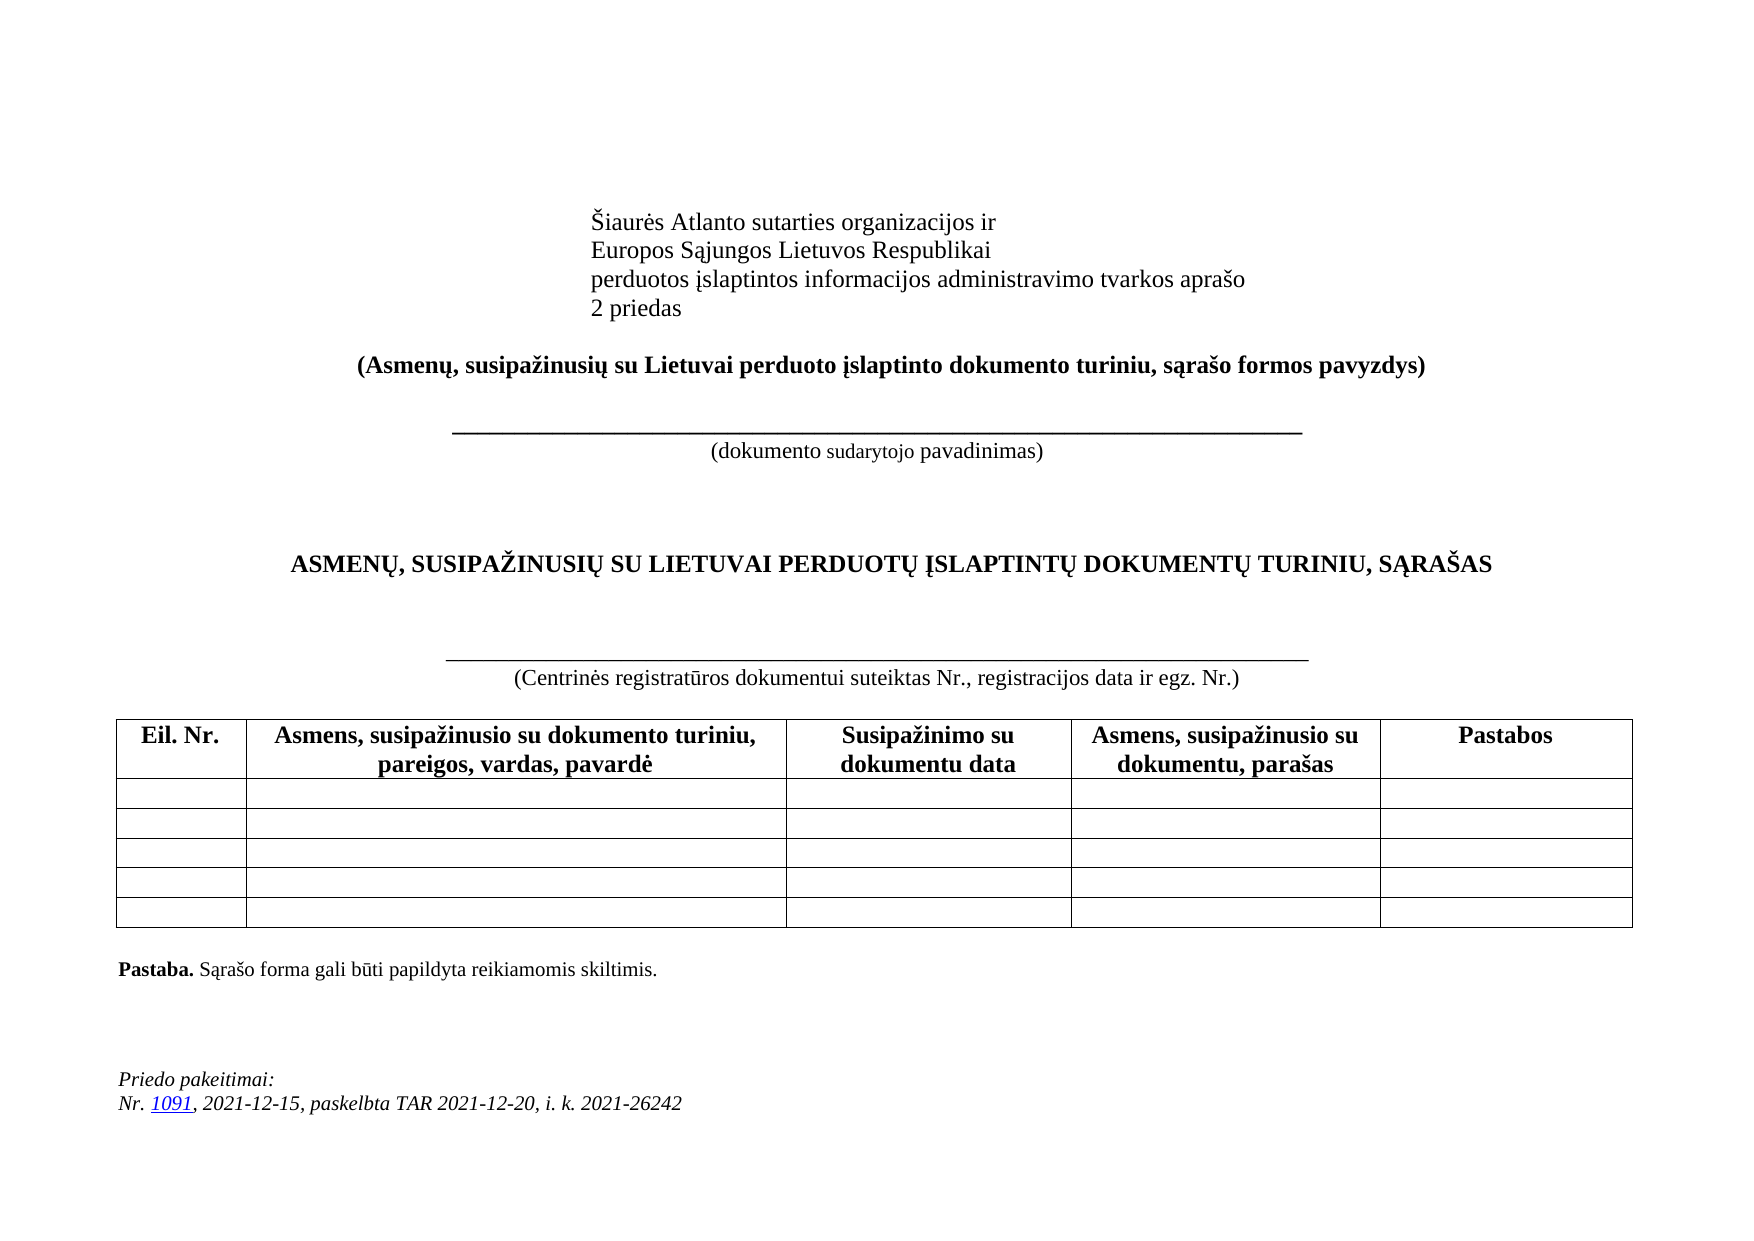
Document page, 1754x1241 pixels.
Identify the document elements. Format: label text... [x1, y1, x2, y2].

table_cell [1381, 839, 1632, 867]
table_cell [1381, 898, 1632, 927]
text _____________________________________________________________________ [118, 636, 1636, 664]
table_header Pastabos [1381, 720, 1632, 778]
table_cell [247, 779, 786, 808]
text (Centrinės registratūros dokumentui suteiktas Nr., registracijos data ir egz. Nr.) [118, 664, 1636, 691]
table_cell [1381, 779, 1632, 808]
text ____________________________________________________________________ [118, 408, 1636, 437]
table_cell [117, 779, 246, 808]
text perduotos įslaptintos informacijos administravimo tvarkos aprašo [591, 264, 1636, 293]
text (Asmenų, susipažinusių su Lietuvai perduoto įslaptinto dokumento turiniu, sąrašo formos pavyzdys) [118, 350, 1665, 379]
table_cell [1072, 868, 1380, 897]
table_cell [247, 809, 786, 837]
text Priedo pakeitimai: [118, 1067, 1665, 1091]
table_cell [1381, 809, 1632, 837]
table_cell [1072, 809, 1380, 837]
text Pastaba. Sąrašo forma gali būti papildyta reikiamomis skiltimis. [118, 957, 1636, 981]
table_cell [1072, 779, 1380, 808]
table_cell [787, 868, 1071, 897]
table_header Asmens, susipažinusio su dokumentu, parašas [1072, 720, 1380, 778]
text ASMENŲ, SUSIPAŽINUSIŲ SU LIETUVAI PERDUOTų ĮSLAPTINTų DOKUMENTų turiniu, SĄRAŠAS [118, 549, 1665, 578]
table_cell [117, 898, 246, 927]
text (dokumento sudarytojo pavadinimas) [118, 437, 1636, 463]
text Europos Sąjungos Lietuvos Respublikai [591, 235, 1636, 264]
table_cell [1381, 868, 1632, 897]
table_header Asmens, susipažinusio su dokumento turiniu, pareigos, vardas, pavardė [247, 720, 786, 778]
table_cell [247, 868, 786, 897]
table_cell [1072, 839, 1380, 867]
table_cell [117, 868, 246, 897]
table_cell [117, 839, 246, 867]
table_cell [1072, 898, 1380, 927]
table_header Eil. Nr. [117, 720, 246, 778]
text 2 priedas [591, 293, 1636, 322]
table_cell [247, 898, 786, 927]
text Nr. 1091, 2021-12-15, paskelbta TAR 2021-12-20, i. k. 2021-26242 [118, 1091, 1665, 1115]
table_cell [787, 779, 1071, 808]
table_cell [787, 898, 1071, 927]
text Šiaurės Atlanto sutarties organizacijos ir [591, 207, 1636, 235]
table_cell [787, 839, 1071, 867]
table_cell [787, 809, 1071, 837]
table_cell [117, 809, 246, 837]
table_cell [247, 839, 786, 867]
table_header Susipažinimo su dokumentu data [787, 720, 1071, 778]
